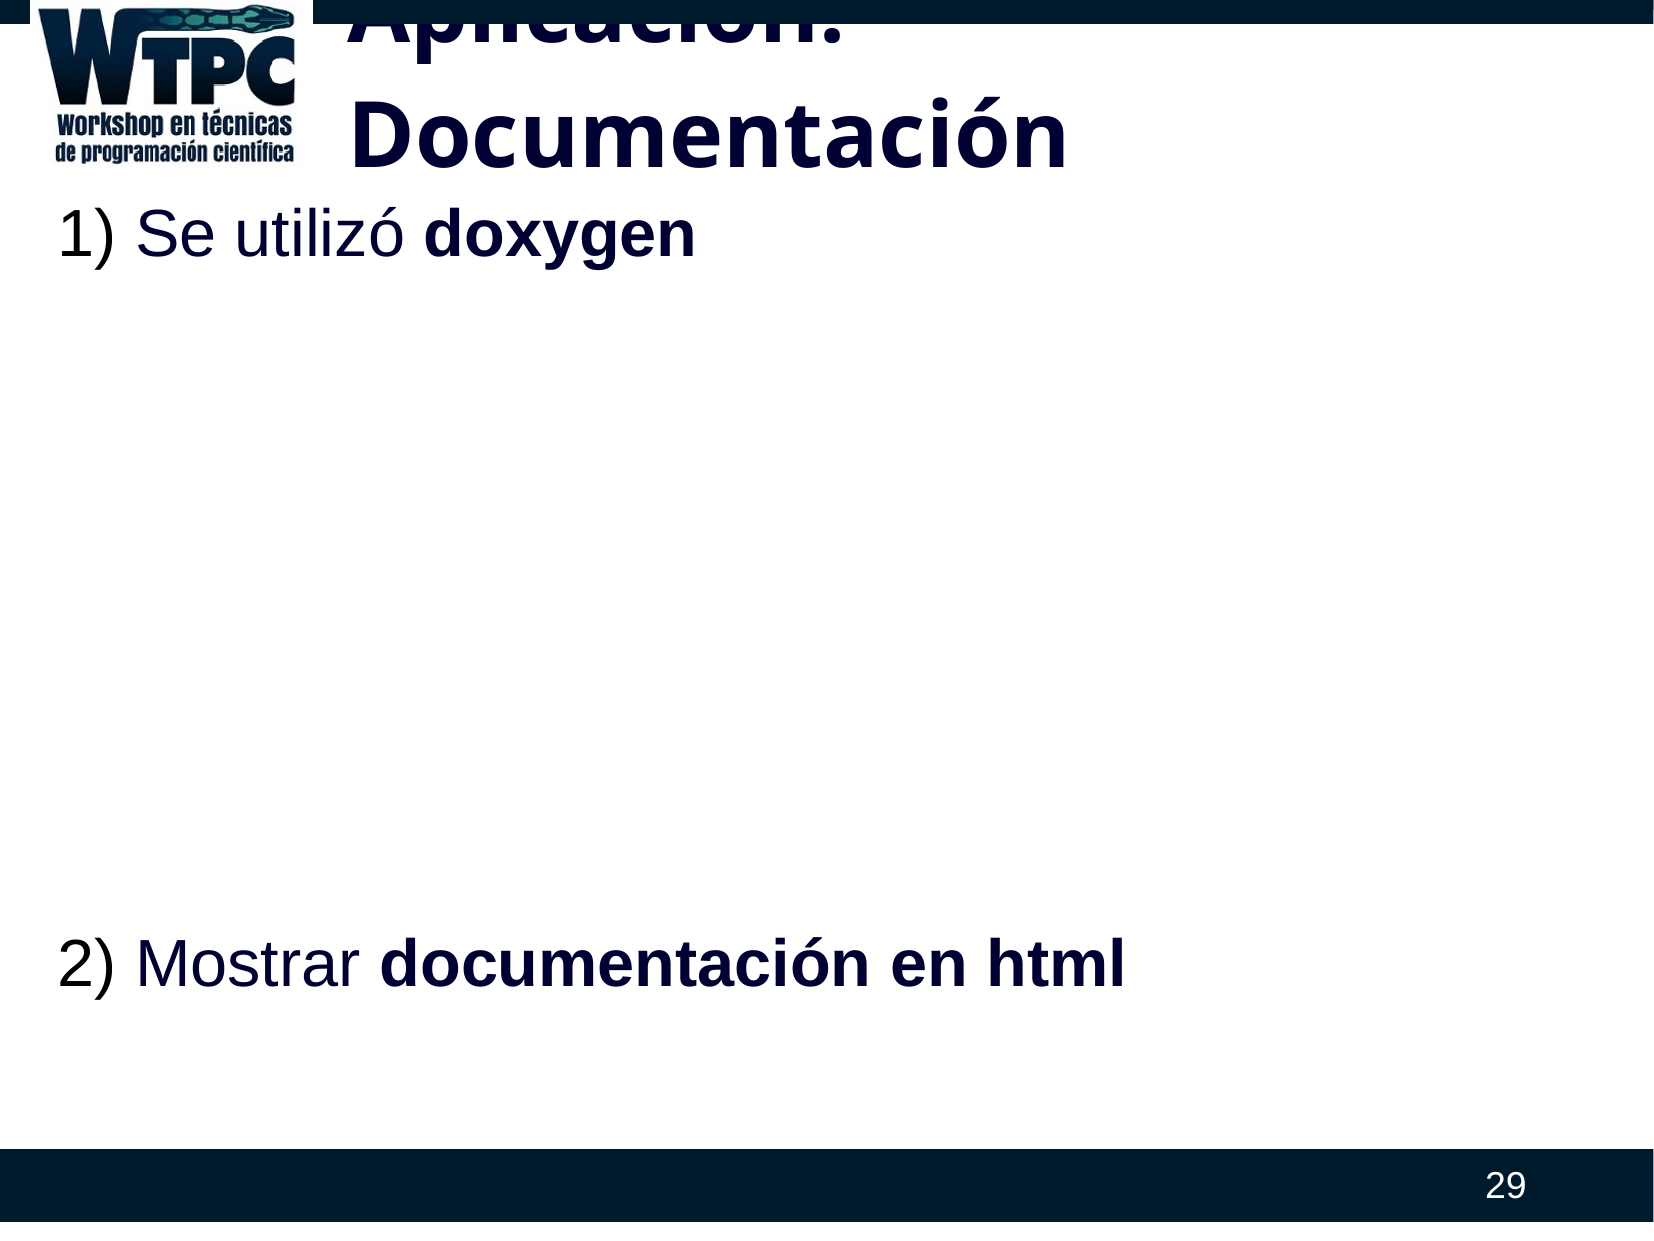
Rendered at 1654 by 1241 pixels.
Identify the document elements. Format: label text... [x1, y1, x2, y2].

title Aplicacion: Documentación [347, 24, 1569, 125]
list Se utilizó doxygen Mostrar documentación en html [39, 195, 1617, 1106]
text_box [1470, 1156, 1654, 1228]
picture [0, 1149, 1654, 1223]
picture [0, 0, 1654, 175]
